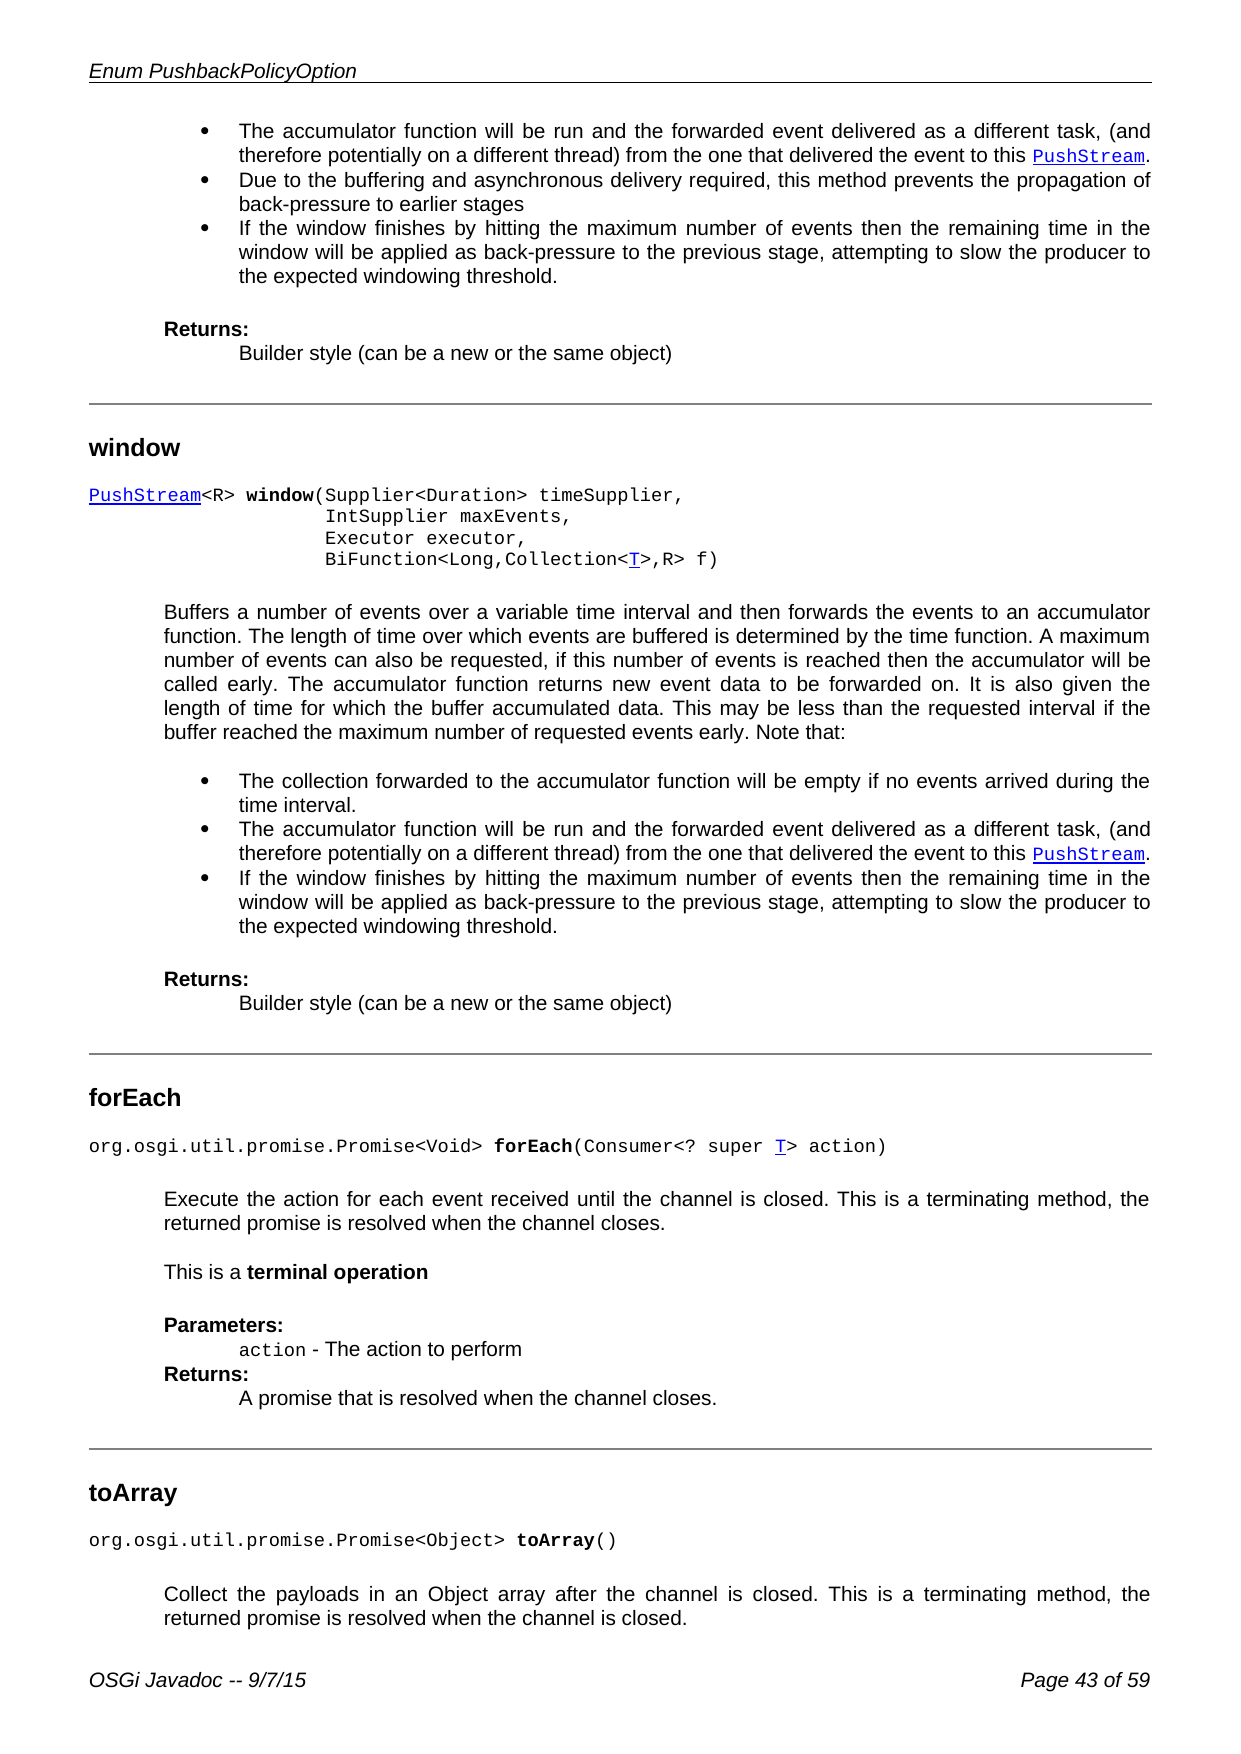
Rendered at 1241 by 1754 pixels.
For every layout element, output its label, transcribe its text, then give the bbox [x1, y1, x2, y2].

subtitle toArray [88, 1478, 1152, 1507]
list If the window finishes by hitting the maximum number of events then the remaining time in the window will be applied as back-pressure to the previous stage, attempting to slow the producer to the expected windowing threshold. [201, 866, 1152, 938]
text action - The action to perform [238, 1337, 1152, 1362]
list The accumulator function will be run and the forwarded event delivered as a different task, (and therefore potentially on a different thread) from the one that delivered the event to this PushStream. [201, 118, 1152, 168]
text Parameters: [163, 1313, 1152, 1337]
list The accumulator function will be run and the forwarded event delivered as a different task, (and therefore potentially on a different thread) from the one that delivered the event to this PushStream. [201, 817, 1152, 866]
text Returns: [163, 317, 1152, 341]
text Returns: [163, 967, 1152, 991]
text org.osgi.util.promise.Promise<Object> toArray() [88, 1531, 1152, 1552]
text org.osgi.util.promise.Promise<Void> forEach(Consumer<? super T> action) [88, 1136, 1152, 1158]
subtitle window [88, 433, 1152, 462]
text Builder style (can be a new or the same object) [238, 991, 1152, 1015]
text This is a terminal operation [163, 1260, 1152, 1284]
list The collection forwarded to the accumulator function will be empty if no events arrived during the time interval. [201, 769, 1152, 817]
text Execute the action for each event received until the channel is closed. This is a terminating method, the returned promise is resolved when the channel closes. [163, 1187, 1152, 1235]
text Returns: [163, 1362, 1152, 1386]
text Buffers a number of events over a variable time interval and then forwards the events to an accumulator function. The length of time over which events are buffered is determined by the time function. A maximum number of events can also be requested, if this number of events is reached then the accumulator will be called early. The accumulator function returns new event data to be forwarded on. It is also given the length of time for which the buffer accumulated data. This may be less than the requested interval if the buffer reached the maximum number of requested events early. Note that: [163, 600, 1152, 744]
text PushStream<R> window(Supplier<Duration> timeSupplier, IntSupplier maxEvents, Executor executor, BiFunction<Long,Collection<T>,R> f) [88, 486, 1152, 571]
text Collect the payloads in an Object array after the channel is closed. This is a terminating method, the returned promise is resolved when the channel is closed. [163, 1581, 1152, 1629]
text A promise that is resolved when the channel closes. [238, 1386, 1152, 1410]
list Due to the buffering and asynchronous delivery required, this method prevents the propagation of back-pressure to earlier stages [201, 168, 1152, 216]
list If the window finishes by hitting the maximum number of events then the remaining time in the window will be applied as back-pressure to the previous stage, attempting to slow the producer to the expected windowing threshold. [201, 216, 1152, 288]
subtitle forEach [88, 1083, 1152, 1112]
text Builder style (can be a new or the same object) [238, 341, 1152, 365]
